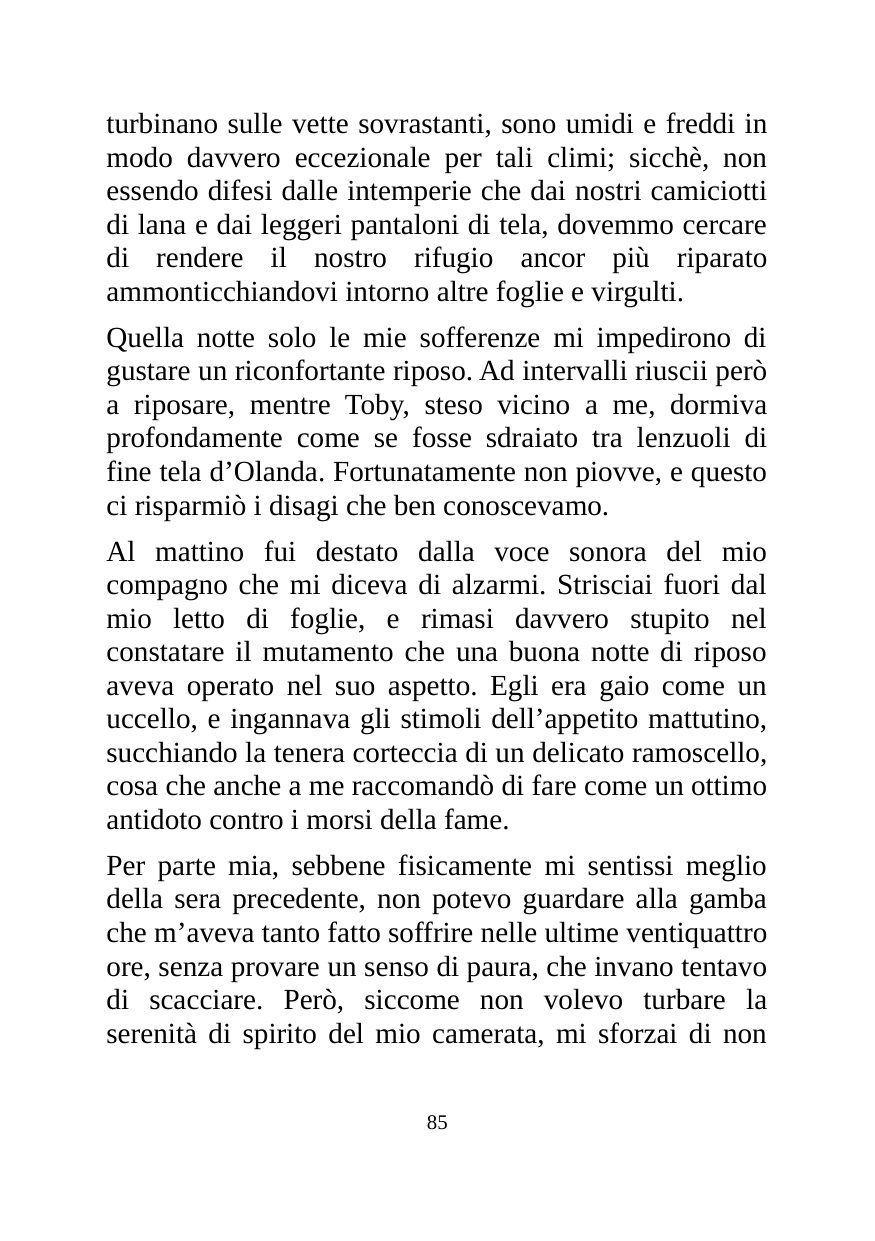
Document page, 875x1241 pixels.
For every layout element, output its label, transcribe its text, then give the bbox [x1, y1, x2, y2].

text Per parte mia, sebbene fisicamente mi sentissi meglio della sera precedente, non potevo guardare alla gamba che m’aveva tanto fatto soffrire nelle ultime ventiquattro ore, senza provare un senso di paura, che invano tentavo di scacciare. Però, siccome non volevo turbare la serenità di spirito del mio camerata, mi sforzai di non [106, 848, 768, 1049]
text Quella notte solo le mie sofferenze mi impedirono di gustare un riconfortante riposo. Ad intervalli riuscii però a riposare, mentre Toby, steso vicino a me, dormiva profondamente come se fosse sdraiato tra lenzuoli di fine tela d’Olanda. Fortunatamente non piovve, e questo ci risparmiò i disagi che ben conoscevamo. [106, 320, 768, 521]
text Al mattino fui destato dalla voce sonora del mio compagno che mi diceva di alzarmi. Strisciai fuori dal mio letto di foglie, e rimasi davvero stupito nel constatare il mutamento che una buona notte di riposo aveva operato nel suo aspetto. Egli era gaio come un uccello, e ingannava gli stimoli dell’appetito mattutino, succhiando la tenera corteccia di un delicato ramoscello, cosa che anche a me raccomandò di fare come un ottimo antidoto contro i morsi della fame. [106, 534, 768, 836]
text turbinano sulle vette sovrastanti, sono umidi e freddi in modo davvero eccezionale per tali climi; sicchè, non essendo difesi dalle intemperie che dai nostri camiciotti di lana e dai leggeri pantaloni di tela, dovemmo cercare di rendere il nostro rifugio ancor più riparato ammonticchiandovi intorno altre foglie e virgulti. [106, 106, 768, 307]
